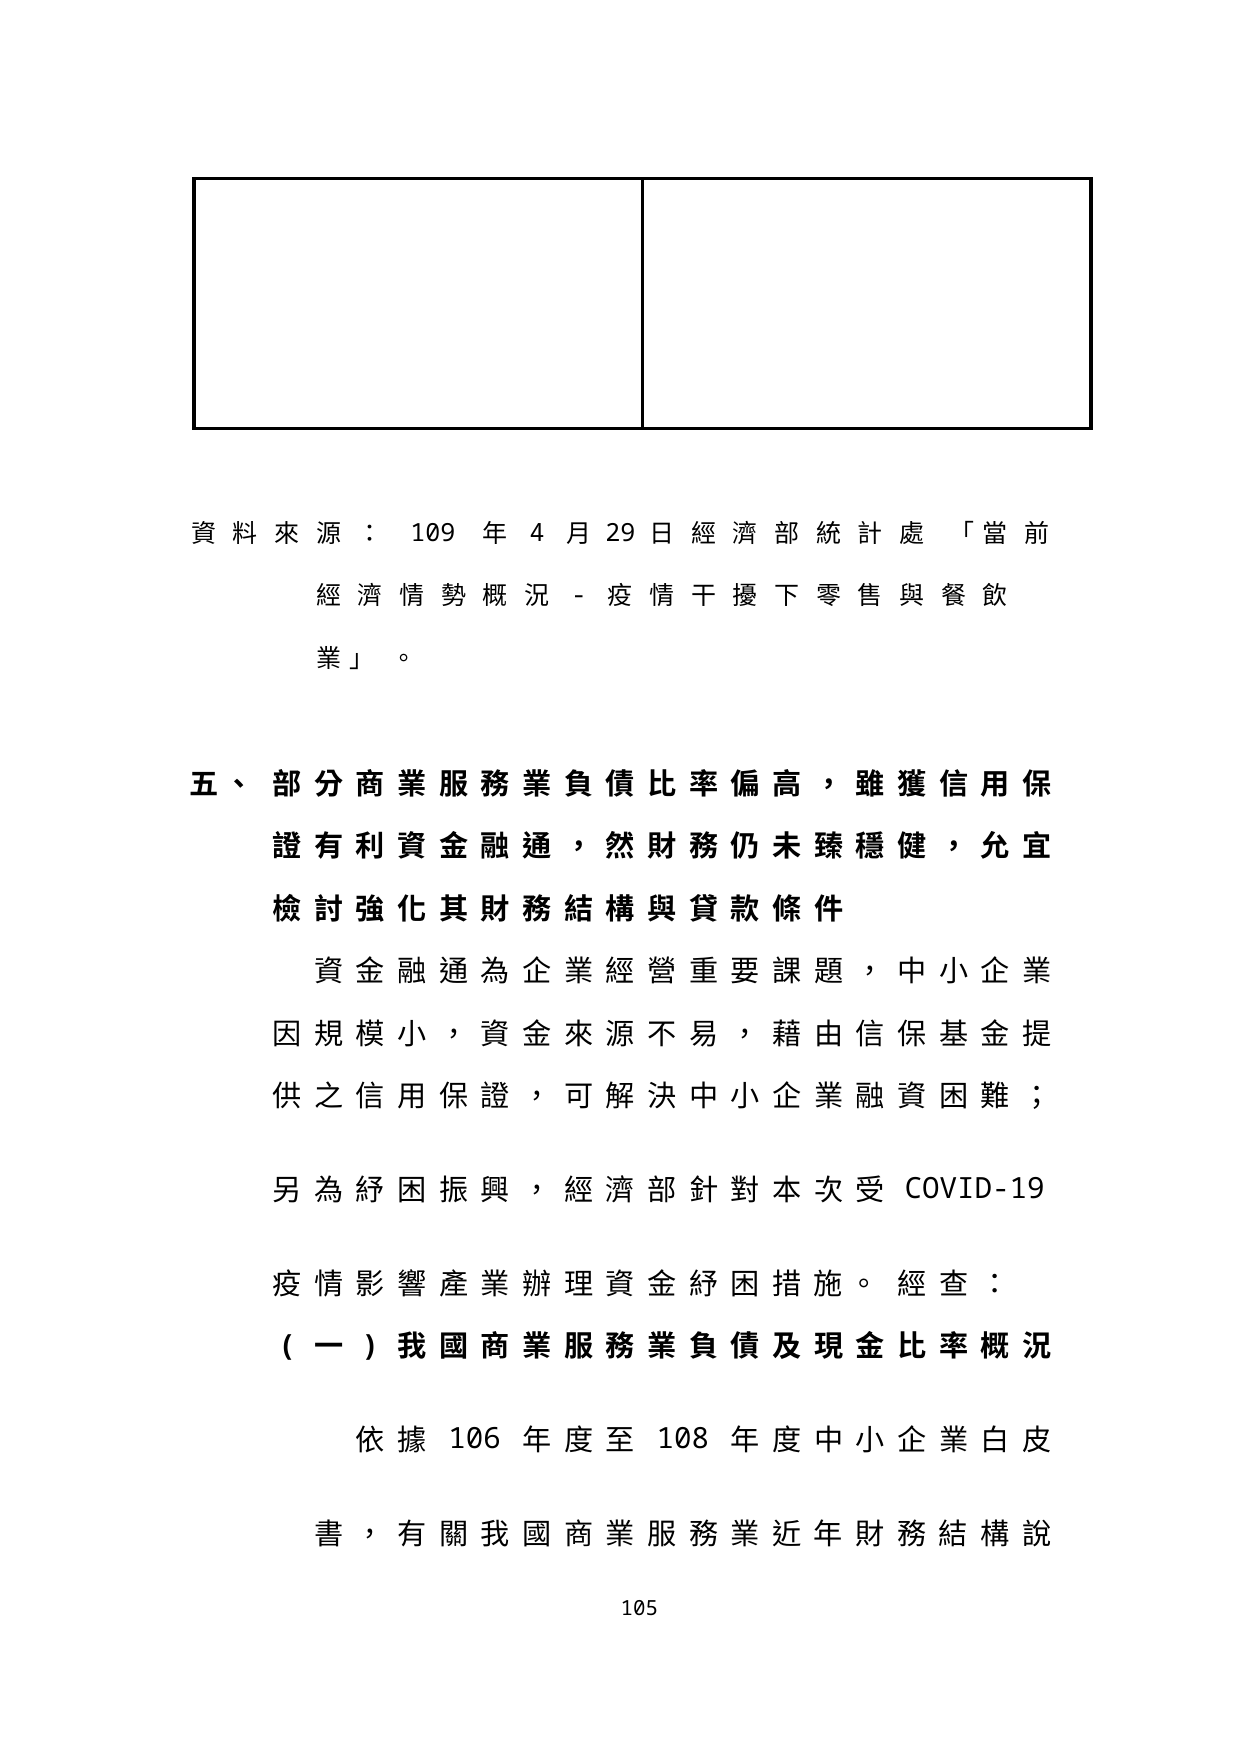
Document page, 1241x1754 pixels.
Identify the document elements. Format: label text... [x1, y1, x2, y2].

text (一)我國商業服務業負債及現金比率概況 [242, 1302, 1058, 1365]
table_header [196, 180, 641, 427]
text 五、部分商業服務業負債比率偏高，雖獲信用保證有利資金融通，然財務仍未臻穩健，允宜檢討強化其財務結構與貸款條件 [183, 740, 1058, 927]
text 依據106年度至108年度中小企業白皮書，有關我國商業服務業近年財務結構說 [271, 1365, 1058, 1552]
text 資金融通為企業經營重要課題，中小企業因規模小，資金來源不易，藉由信保基金提供之信用保證，可解決中小企業融資困難；另為紓困振興，經濟部針對本次受COVID-19疫情影響產業辦理資金紓困措施。經查： [242, 927, 1058, 1302]
text 資料來源：109年4月29日經濟部統計處「當前經濟情勢概況-疫情干擾下零售與餐飲業」。 [183, 490, 1058, 677]
table_header [644, 180, 1089, 427]
